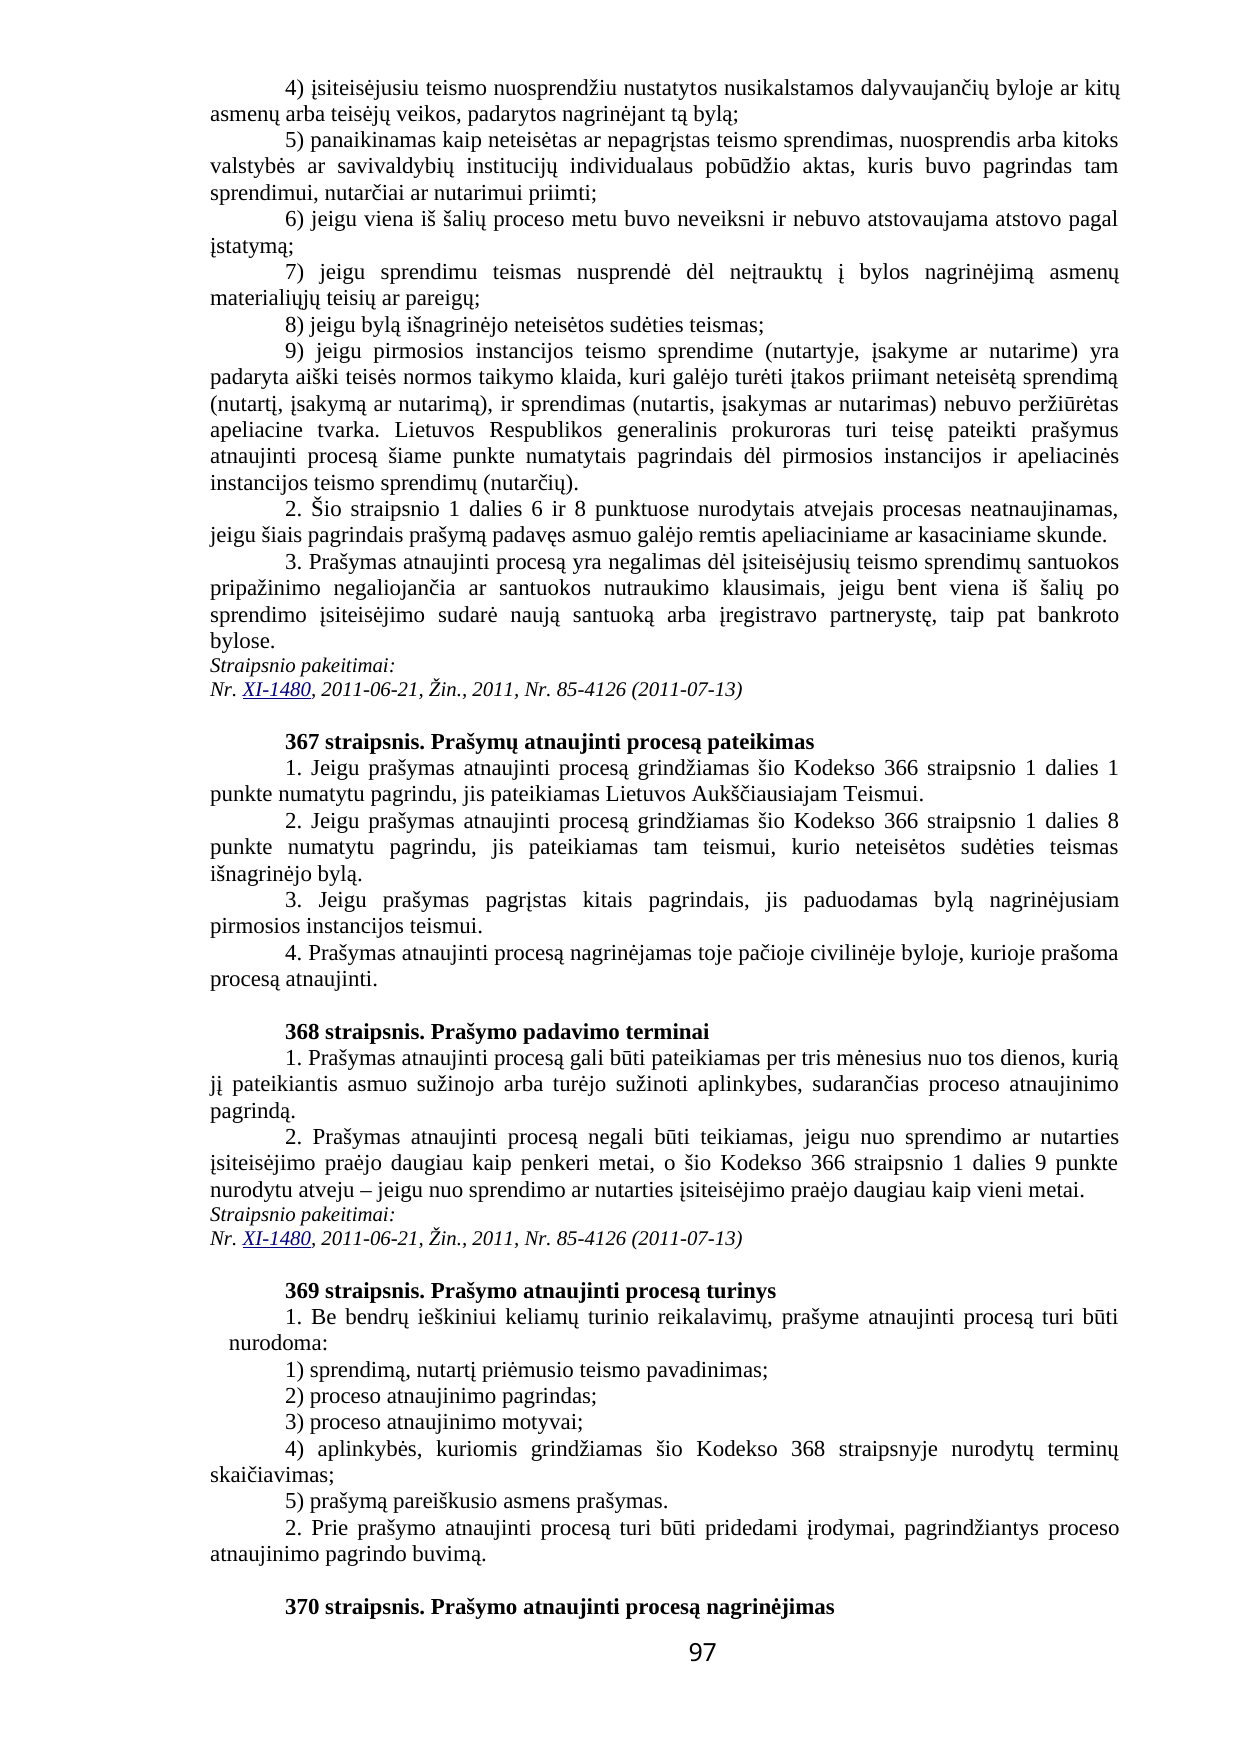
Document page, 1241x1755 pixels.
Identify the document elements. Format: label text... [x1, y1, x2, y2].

text 7) jeigu sprendimu teismas nusprendė dėl neįtrauktų į bylos nagrinėjimą asmenų materialiųjų teisių ar pareigų; [210, 258, 1120, 311]
text 370 straipsnis. Prašymo atnaujinti procesą nagrinėjimas [210, 1593, 1120, 1619]
text 2. Jeigu prašymas atnaujinti procesą grindžiamas šio Kodekso 366 straipsnio 1 dalies 8 punkte numatytu pagrindu, jis pateikiamas tam teismui, kurio neteisėtos sudėties teismas išnagrinėjo bylą. [210, 807, 1120, 886]
text 8) jeigu bylą išnagrinėjo neteisėtos sudėties teismas; [210, 311, 1120, 337]
text 368 straipsnis. Prašymo padavimo terminai [210, 1018, 1120, 1044]
text 4) aplinkybės, kuriomis grindžiamas šio Kodekso 368 straipsnyje nurodytų terminų skaičiavimas; [210, 1435, 1120, 1487]
text Straipsnio pakeitimai: [210, 1202, 1120, 1226]
text 2. Šio straipsnio 1 dalies 6 ir 8 punktuose nurodytais atvejais procesas neatnaujinamas, jeigu šiais pagrindais prašymą padavęs asmuo galėjo remtis apeliaciniame ar kasaciniame skunde. [210, 495, 1120, 548]
text 1. Jeigu prašymas atnaujinti procesą grindžiamas šio Kodekso 366 straipsnio 1 dalies 1 punkte numatytu pagrindu, jis pateikiamas Lietuvos Aukščiausiajam Teismui. [210, 754, 1120, 807]
text 1. Prašymas atnaujinti procesą gali būti pateikiamas per tris mėnesius nuo tos dienos, kurią jį pateikiantis asmuo sužinojo arba turėjo sužinoti aplinkybes, sudarančias proceso atnaujinimo pagrindą. [210, 1044, 1120, 1123]
text Straipsnio pakeitimai: [210, 653, 1120, 677]
text 2. Prašymas atnaujinti procesą negali būti teikiamas, jeigu nuo sprendimo ar nutarties įsiteisėjimo praėjo daugiau kaip penkeri metai, o šio Kodekso 366 straipsnio 1 dalies 9 punkte nurodytu atveju – jeigu nuo sprendimo ar nutarties įsiteisėjimo praėjo daugiau kaip vieni metai. [210, 1123, 1120, 1202]
text Nr. XI-1480, 2011-06-21, Žin., 2011, Nr. 85-4126 (2011-07-13) [210, 1226, 1120, 1250]
text 2) proceso atnaujinimo pagrindas; [210, 1382, 1120, 1408]
text 9) jeigu pirmosios instancijos teismo sprendime (nutartyje, įsakyme ar nutarime) yra padaryta aiški teisės normos taikymo klaida, kuri galėjo turėti įtakos priimant neteisėtą sprendimą (nutartį, įsakymą ar nutarimą), ir sprendimas (nutartis, įsakymas ar nutarimas) nebuvo peržiūrėtas apeliacine tvarka. Lietuvos Respublikos generalinis prokuroras turi teisę pateikti prašymus atnaujinti procesą šiame punkte numatytais pagrindais dėl pirmosios instancijos ir apeliacinės instancijos teismo sprendimų (nutarčių). [210, 337, 1120, 495]
text Nr. XI-1480, 2011-06-21, Žin., 2011, Nr. 85-4126 (2011-07-13) [210, 677, 1120, 701]
text 6) jeigu viena iš šalių proceso metu buvo neveiksni ir nebuvo atstovaujama atstovo pagal įstatymą; [210, 205, 1120, 258]
text 367 straipsnis. Prašymų atnaujinti procesą pateikimas [210, 728, 1120, 754]
text 1) sprendimą, nutartį priėmusio teismo pavadinimas; [210, 1356, 1120, 1382]
text 4) įsiteisėjusiu teismo nuosprendžiu nustatytos nusikalstamos dalyvaujančių byloje ar kitų asmenų arba teisėjų veikos, padarytos nagrinėjant tą bylą; [210, 73, 1120, 126]
subtitle 2. Prie prašymo atnaujinti procesą turi būti pridedami įrodymai, pagrindžiantys proceso atnaujinimo pagrindo buvimą. [210, 1514, 1120, 1567]
text 3. Prašymas atnaujinti procesą yra negalimas dėl įsiteisėjusių teismo sprendimų santuokos pripažinimo negaliojančia ar santuokos nutraukimo klausimais, jeigu bent viena iš šalių po sprendimo įsiteisėjimo sudarė naują santuoką arba įregistravo partnerystę, taip pat bankroto bylose. [210, 548, 1120, 653]
text 3. Jeigu prašymas pagrįstas kitais pagrindais, jis paduodamas bylą nagrinėjusiam pirmosios instancijos teismui. [210, 886, 1120, 939]
text 5) prašymą pareiškusio asmens prašymas. [210, 1487, 1120, 1514]
text 5) panaikinamas kaip neteisėtas ar nepagrįstas teismo sprendimas, nuosprendis arba kitoks valstybės ar savivaldybių institucijų individualaus pobūdžio aktas, kuris buvo pagrindas tam sprendimui, nutarčiai ar nutarimui priimti; [210, 126, 1120, 205]
text 369 straipsnis. Prašymo atnaujinti procesą turinys [210, 1277, 1120, 1303]
text 4. Prašymas atnaujinti procesą nagrinėjamas toje pačioje civilinėje byloje, kurioje prašoma procesą atnaujinti. [210, 939, 1120, 991]
subtitle 1. Be bendrų ieškiniui keliamų turinio reikalavimų, prašyme atnaujinti procesą turi būti nurodoma: [229, 1303, 1120, 1356]
text 3) proceso atnaujinimo motyvai; [210, 1408, 1120, 1435]
